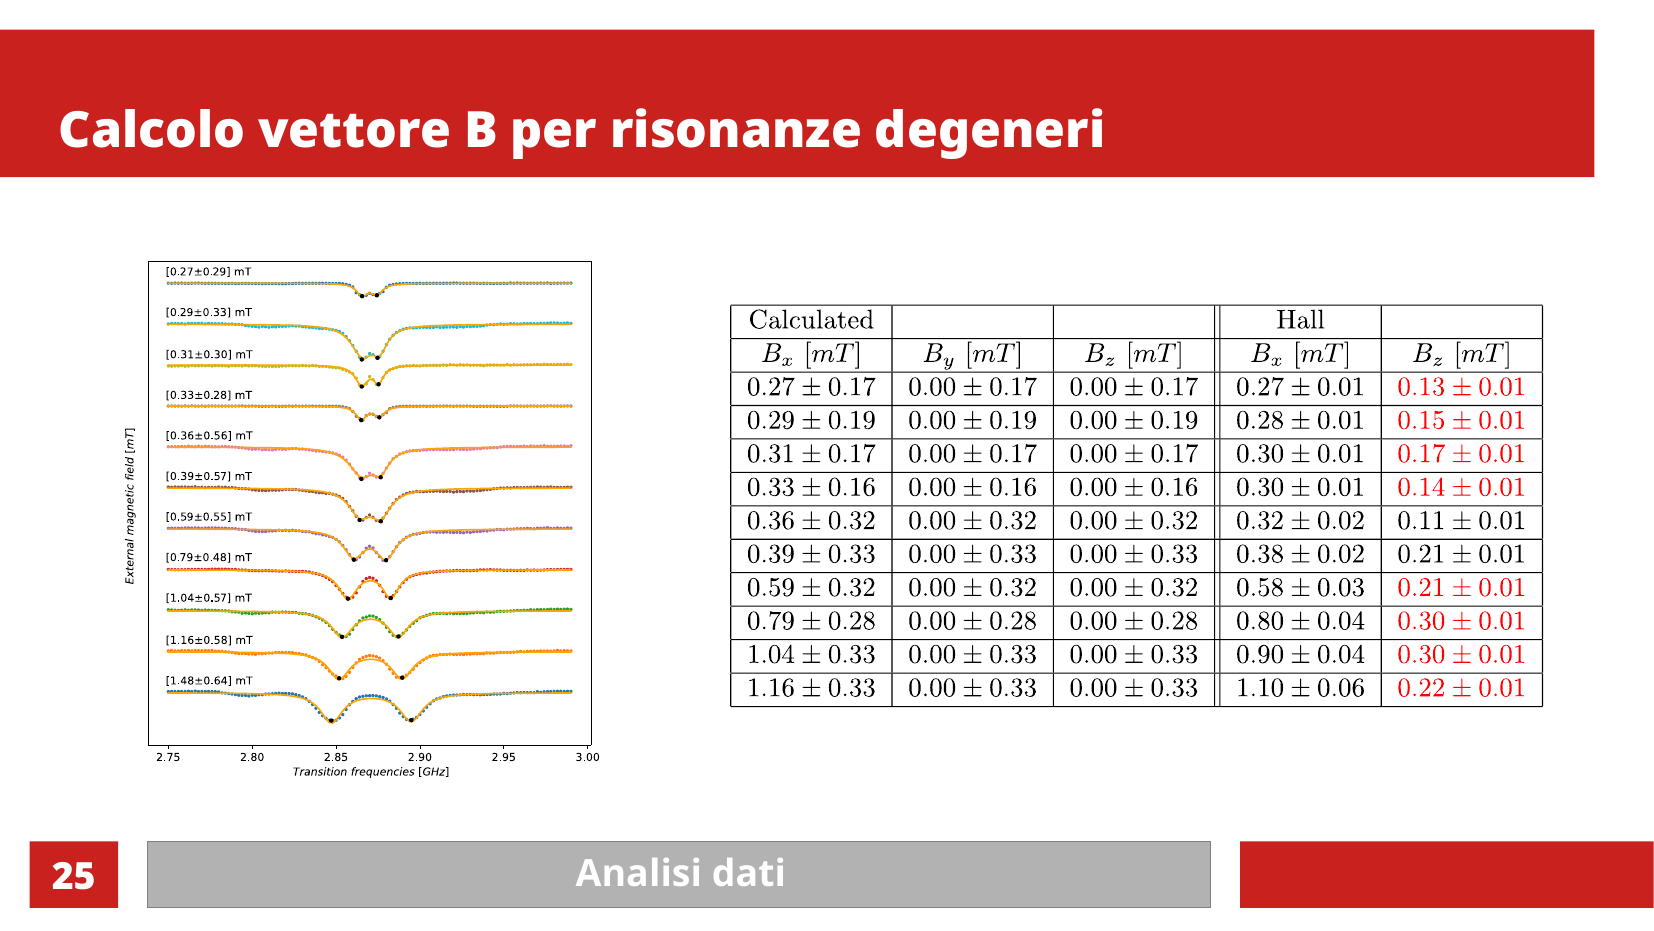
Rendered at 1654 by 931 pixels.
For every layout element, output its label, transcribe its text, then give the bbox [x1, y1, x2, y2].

picture [0, 176, 602, 828]
text_box [730, 304, 1544, 708]
title Calcolo vettore B per risonanze degeneri [59, 44, 1595, 163]
text_box Analisi dati [155, 838, 1206, 905]
